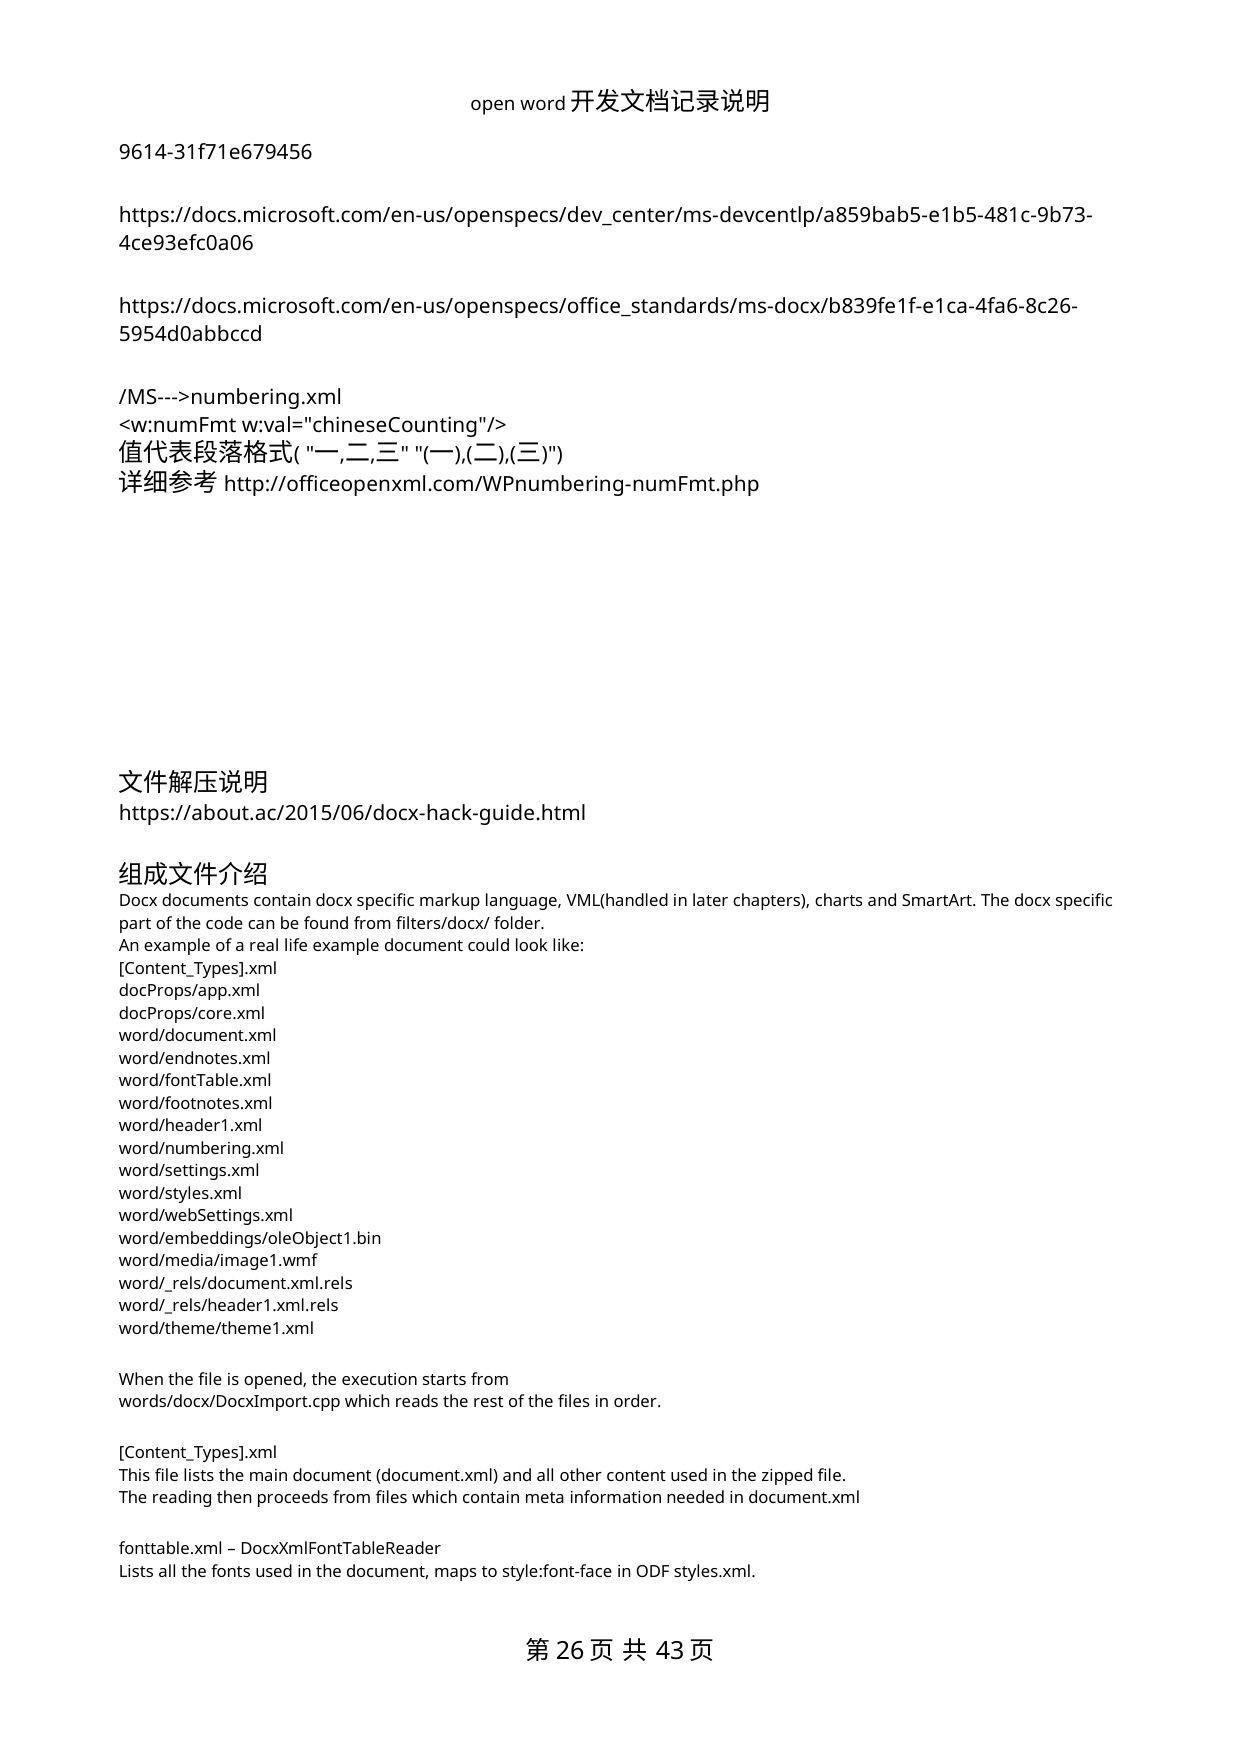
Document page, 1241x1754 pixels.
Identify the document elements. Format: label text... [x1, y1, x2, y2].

text word/settings.xml [119, 1159, 1121, 1182]
text <w:numFmt w:val="chineseCounting"/> [119, 410, 1121, 439]
text When the file is opened, the execution starts from [119, 1368, 1121, 1390]
text word/webSettings.xml [119, 1204, 1121, 1227]
text 组成文件介绍 [119, 860, 1121, 889]
text word/embeddings/oleObject1.bin [119, 1227, 1121, 1249]
text [Content_Types].xml [119, 1441, 1121, 1464]
text fonttable.xml – DocxXmlFontTableReader [119, 1537, 1121, 1560]
text https://about.ac/2015/06/docx-hack-guide.html [119, 798, 1121, 826]
text Docx documents contain docx specific markup language, VML(handled in later chapters), charts and SmartArt. The docx specific part of the code can be found from filters/docx/ folder. [119, 889, 1121, 934]
text An example of a real life example document could look like: [119, 934, 1121, 957]
text https://docs.microsoft.com/en-us/openspecs/office_standards/ms-docx/b839fe1f-e1ca-4fa6-8c26-5954d0abbccd [119, 291, 1121, 348]
text This file lists the main document (document.xml) and all other content used in the zipped file. [119, 1464, 1121, 1486]
text 详细参考http://officeopenxml.com/WPnumbering-numFmt.php [119, 468, 1121, 497]
text word/numbering.xml [119, 1137, 1121, 1159]
text [Content_Types].xml [119, 957, 1121, 979]
text word/theme/theme1.xml [119, 1317, 1121, 1339]
text Lists all the fonts used in the document, maps to style:font-face in ODF styles.xml. [119, 1560, 1121, 1582]
text docProps/core.xml [119, 1002, 1121, 1024]
text words/docx/DocxImport.cpp which reads the rest of the files in order. [119, 1390, 1121, 1413]
text word/media/image1.wmf [119, 1249, 1121, 1272]
text /MS--->numbering.xml [119, 382, 1121, 410]
text 文件解压说明 [119, 769, 1121, 798]
text 值代表段落格式( "一,二,三" "(一),(二),(三)") [119, 439, 1121, 468]
text 9614-31f71e679456 [119, 137, 1121, 166]
text word/styles.xml [119, 1182, 1121, 1204]
text word/footnotes.xml [119, 1092, 1121, 1114]
text word/document.xml [119, 1024, 1121, 1047]
text word/_rels/header1.xml.rels [119, 1294, 1121, 1317]
text word/header1.xml [119, 1114, 1121, 1137]
text word/endnotes.xml [119, 1047, 1121, 1069]
text https://docs.microsoft.com/en-us/openspecs/dev_center/ms-devcentlp/a859bab5-e1b5-481c-9b73-4ce93efc0a06 [119, 200, 1121, 257]
text docProps/app.xml [119, 979, 1121, 1002]
text word/fontTable.xml [119, 1069, 1121, 1092]
text The reading then proceeds from files which contain meta information needed in document.xml [119, 1486, 1121, 1509]
text word/_rels/document.xml.rels [119, 1272, 1121, 1294]
